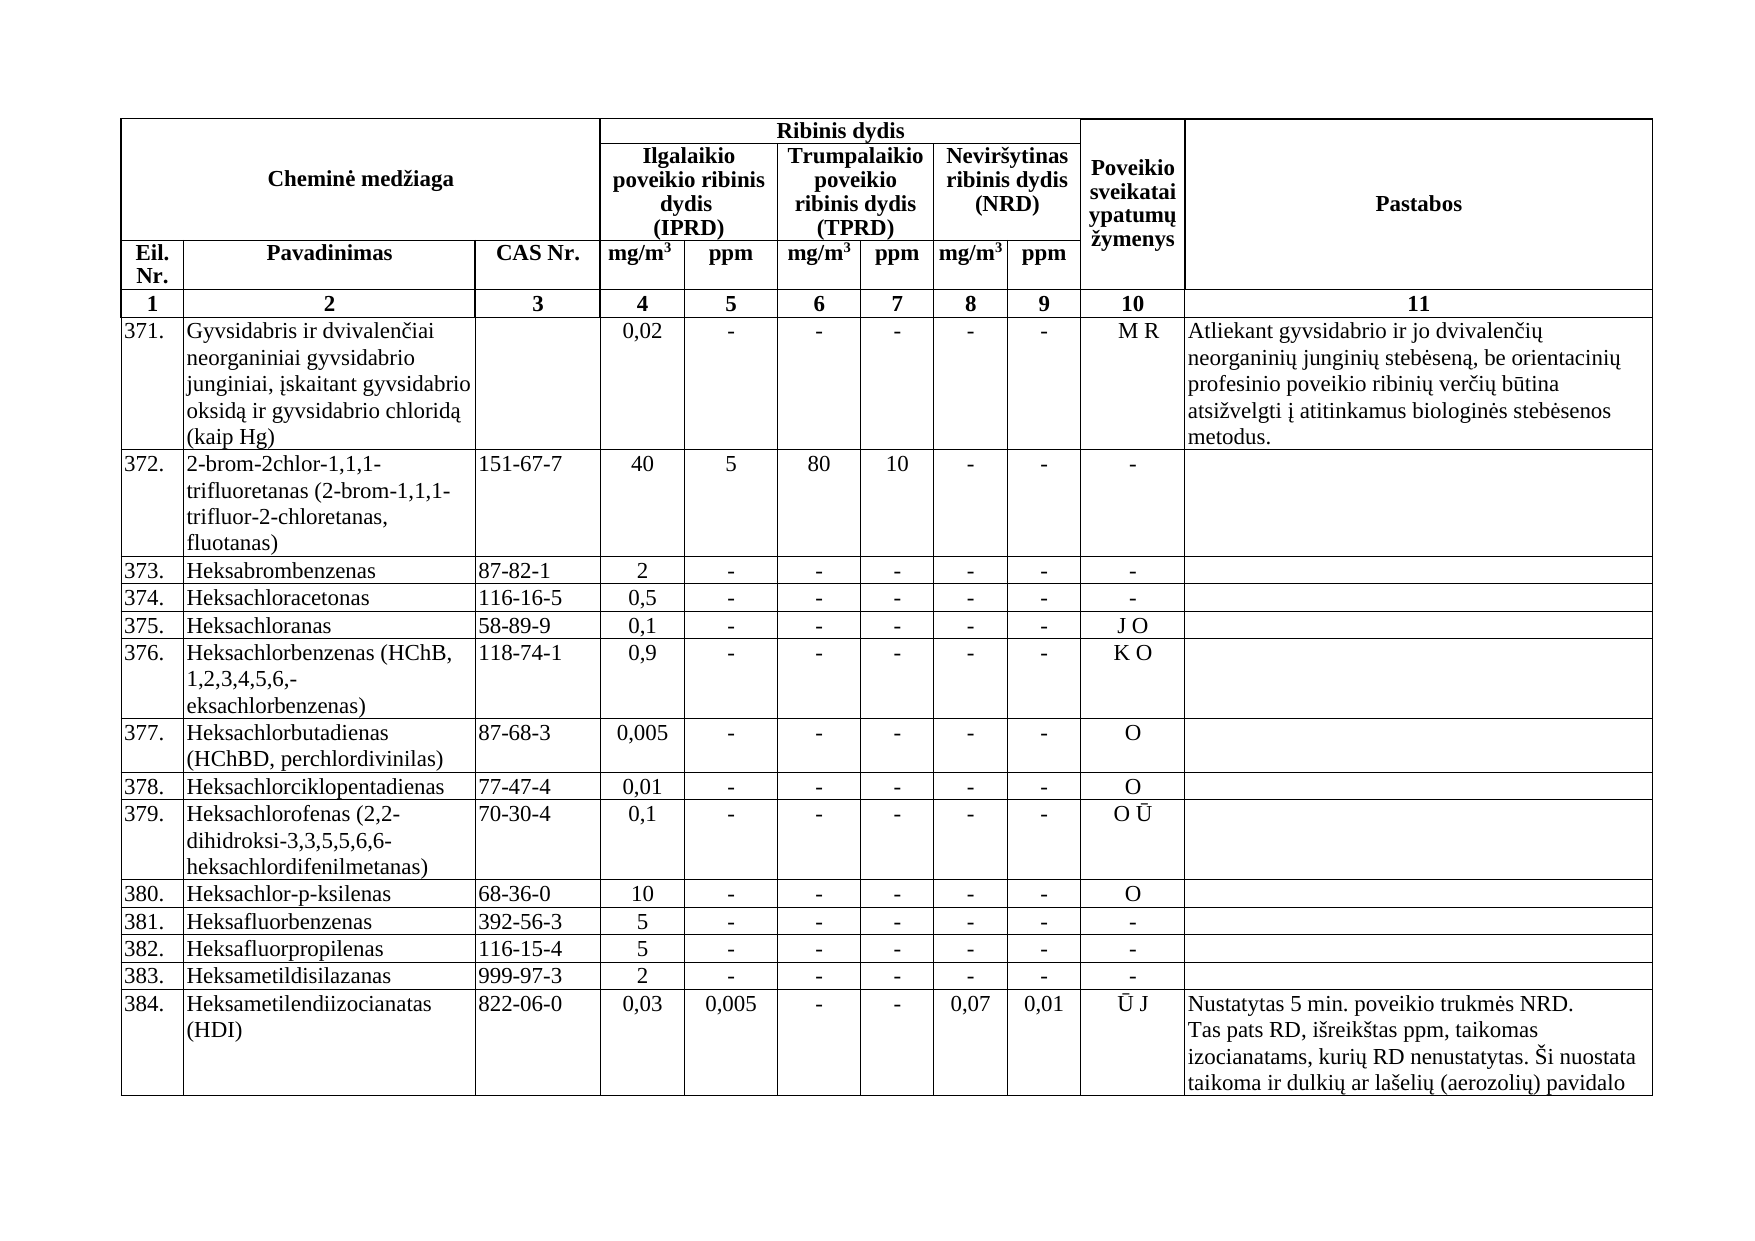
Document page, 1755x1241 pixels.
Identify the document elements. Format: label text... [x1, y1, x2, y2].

table_cell 0,01 [1008, 990, 1080, 1095]
table_cell M R [1081, 318, 1184, 449]
table_cell 377. [122, 719, 183, 772]
table_cell - [1081, 584, 1184, 611]
table_cell - [934, 639, 1007, 718]
table_cell Heksachlorofenas (2,2-dihidroksi-3,3,5,5,6,6-heksachlordifenilmetanas) [184, 800, 475, 879]
table_cell 10 [861, 450, 933, 556]
table_cell - [1081, 908, 1184, 934]
table_cell - [685, 612, 777, 638]
table_cell - [861, 800, 933, 879]
table_cell 2-brom-2chlor-1,1,1-trifluoretanas (2-brom-1,1,1-trifluor-2-chloretanas, fluotanas) [184, 450, 475, 556]
table_cell 383. [122, 963, 183, 989]
table_cell - [685, 639, 777, 718]
table_header Cheminė medžiaga [122, 119, 599, 240]
table_cell 0,02 [601, 318, 684, 449]
table_cell - [861, 880, 933, 907]
table_cell 0,9 [601, 639, 684, 718]
table_cell O [1081, 880, 1184, 907]
table_cell - [778, 935, 860, 962]
table_cell ppm [861, 241, 933, 289]
table_cell Heksachlorbutadienas (HChBD, perchlordivinilas) [184, 719, 475, 772]
table_cell - [685, 800, 777, 879]
table_cell Neviršytinas ribinis dydis (NRD) [934, 144, 1080, 240]
table_cell - [934, 935, 1007, 962]
table_cell [1185, 773, 1652, 799]
table_cell - [934, 318, 1007, 449]
table_cell 999-97-3 [476, 963, 600, 989]
table_cell Ilgalaikio poveikio ribinis dydis (IPRD) [601, 144, 777, 240]
table_cell - [934, 963, 1007, 989]
table_cell - [934, 719, 1007, 772]
table_cell - [685, 557, 777, 583]
table_cell - [685, 908, 777, 934]
table_cell 6 [778, 290, 860, 317]
table_cell - [778, 719, 860, 772]
table_cell [1185, 908, 1652, 934]
table_cell 11 [1185, 290, 1652, 317]
table_cell 116-15-4 [476, 935, 600, 962]
table_cell 7 [861, 290, 933, 317]
table_cell Heksachloranas [184, 612, 475, 638]
table_cell O [1081, 773, 1184, 799]
table_cell 0,1 [601, 800, 684, 879]
table_cell - [685, 880, 777, 907]
table_cell [1185, 557, 1652, 583]
table_cell - [1008, 318, 1080, 449]
table_cell 375. [122, 612, 183, 638]
table_cell Heksachlorciklopentadienas [184, 773, 475, 799]
table_cell [1185, 719, 1652, 772]
table_cell - [685, 719, 777, 772]
table_cell ppm [685, 241, 777, 289]
table_cell - [778, 318, 860, 449]
table_cell 378. [122, 773, 183, 799]
table_cell 3 [476, 290, 599, 317]
table_cell - [1008, 450, 1080, 556]
table_cell Atliekant gyvsidabrio ir jo dvivalenčių neorganinių junginių stebėseną, be orientacinių profesinio poveikio ribinių verčių būtina atsižvelgti į atitinkamus biologinės stebėsenos metodus. [1185, 318, 1652, 449]
table_cell - [934, 800, 1007, 879]
table_cell - [861, 719, 933, 772]
table_cell 9 [1008, 290, 1080, 317]
table_cell 5 [685, 450, 777, 556]
table_cell 372. [122, 450, 183, 556]
table_cell Heksachlor-p-ksilenas [184, 880, 475, 907]
table_header Ribinis dydis [601, 119, 1080, 143]
table_cell 376. [122, 639, 183, 718]
table_cell - [861, 773, 933, 799]
table_cell 8 [934, 290, 1007, 317]
table_cell 0,01 [601, 773, 684, 799]
table_cell J O [1081, 612, 1184, 638]
table_cell K O [1081, 639, 1184, 718]
table_cell 40 [601, 450, 684, 556]
table_cell - [685, 935, 777, 962]
table_cell 58-89-9 [476, 612, 600, 638]
table_cell 374. [122, 584, 183, 611]
table_cell - [685, 963, 777, 989]
table_cell - [1008, 908, 1080, 934]
table_cell Heksametilendiizocianatas (HDI) [184, 990, 475, 1095]
table_cell - [1008, 963, 1080, 989]
table_cell 5 [601, 935, 684, 962]
table_cell Ū J [1081, 990, 1184, 1095]
table_cell - [1008, 773, 1080, 799]
table_cell CAS Nr. [476, 241, 599, 289]
table_cell - [778, 639, 860, 718]
table_cell Pavadinimas [184, 241, 474, 289]
table_cell Heksafluorpropilenas [184, 935, 475, 962]
table_cell mg/m3 [601, 241, 684, 289]
table_cell - [685, 318, 777, 449]
table_cell 5 [601, 908, 684, 934]
table_cell 87-82-1 [476, 557, 600, 583]
table_cell Trumpalaikio poveikio ribinis dydis (TPRD) [778, 144, 933, 240]
table_cell - [1081, 557, 1184, 583]
table_cell - [861, 318, 933, 449]
table_cell 2 [184, 290, 474, 317]
table_cell 4 [601, 290, 684, 317]
table_cell - [778, 963, 860, 989]
table_cell - [934, 880, 1007, 907]
table_cell 379. [122, 800, 183, 879]
table_cell [1185, 800, 1652, 879]
table_cell - [861, 908, 933, 934]
table_cell 118-74-1 [476, 639, 600, 718]
table_cell - [861, 557, 933, 583]
table_cell Heksachloracetonas [184, 584, 475, 611]
table_cell - [778, 557, 860, 583]
table_cell 10 [1081, 290, 1184, 317]
table_cell - [1008, 639, 1080, 718]
table_cell 371. [122, 318, 183, 449]
table_cell 384. [122, 990, 183, 1095]
table_cell - [861, 612, 933, 638]
table_cell 1 [122, 290, 183, 317]
table_cell Heksabrombenzenas [184, 557, 475, 583]
table_cell 87-68-3 [476, 719, 600, 772]
table_cell [476, 318, 600, 449]
table_cell - [778, 584, 860, 611]
table_cell - [778, 612, 860, 638]
table_cell Heksachlorbenzenas (HChB, 1,2,3,4,5,6,- eksachlorbenzenas) [184, 639, 475, 718]
table_cell 373. [122, 557, 183, 583]
table_cell [1185, 639, 1652, 718]
table_cell - [861, 963, 933, 989]
table_cell - [1008, 557, 1080, 583]
table_cell 116-16-5 [476, 584, 600, 611]
table_cell [1185, 450, 1652, 556]
table_cell 77-47-4 [476, 773, 600, 799]
table_cell - [778, 908, 860, 934]
table_cell - [861, 935, 933, 962]
table_cell - [1008, 612, 1080, 638]
table_cell 0,005 [601, 719, 684, 772]
table_cell 0,005 [685, 990, 777, 1095]
table_cell 0,5 [601, 584, 684, 611]
table_cell 392-56-3 [476, 908, 600, 934]
table_cell - [934, 450, 1007, 556]
table_cell - [861, 584, 933, 611]
table_cell [1185, 612, 1652, 638]
table_header Poveikio sveikatai ypatumų žymenys [1081, 120, 1184, 289]
table_cell 5 [685, 290, 777, 317]
table_cell - [934, 773, 1007, 799]
table_cell 0,1 [601, 612, 684, 638]
table_cell - [778, 800, 860, 879]
table_cell 822-06-0 [476, 990, 600, 1095]
table_cell 151-67-7 [476, 450, 600, 556]
table_cell 382. [122, 935, 183, 962]
table_cell - [1081, 450, 1184, 556]
table_cell ppm [1008, 241, 1080, 289]
table_cell - [685, 584, 777, 611]
table_cell 2 [601, 963, 684, 989]
table_cell O [1081, 719, 1184, 772]
table_cell O Ū [1081, 800, 1184, 879]
table_cell - [1008, 935, 1080, 962]
table_cell [1185, 963, 1652, 989]
table_cell - [778, 990, 860, 1095]
table_cell - [1008, 800, 1080, 879]
table_cell - [1008, 584, 1080, 611]
table_cell - [934, 908, 1007, 934]
table_cell - [934, 612, 1007, 638]
table_cell Gyvsidabris ir dvivalenčiai neorganiniai gyvsidabrio junginiai, įskaitant gyvsidabrio oksidą ir gyvsidabrio chloridą (kaip Hg) [184, 318, 475, 449]
table_cell - [685, 773, 777, 799]
table_cell 70-30-4 [476, 800, 600, 879]
table_cell 381. [122, 908, 183, 934]
table_cell 380. [122, 880, 183, 907]
table_cell 0,03 [601, 990, 684, 1095]
table_cell - [1008, 719, 1080, 772]
table_cell - [861, 639, 933, 718]
table_cell 80 [778, 450, 860, 556]
table_cell mg/m3 [934, 241, 1007, 289]
table_header Pastabos [1186, 120, 1652, 289]
table_cell 68-36-0 [476, 880, 600, 907]
table_cell Heksafluorbenzenas [184, 908, 475, 934]
table_cell - [934, 584, 1007, 611]
table_cell Eil. Nr. [122, 241, 183, 289]
table_cell 2 [601, 557, 684, 583]
table_cell Nustatytas 5 min. poveikio trukmės NRD. Tas pats RD, išreikštas ppm, taikomas izocianatams, kurių RD nenustatytas. Ši nuostata taikoma ir dulkių ar lašelių (aerozolių) pavidalo [1185, 990, 1652, 1095]
table_cell [1185, 935, 1652, 962]
table_cell - [934, 557, 1007, 583]
table_cell [1185, 880, 1652, 907]
table_cell - [778, 773, 860, 799]
table_cell mg/m3 [778, 241, 860, 289]
table_cell 0,07 [934, 990, 1007, 1095]
table_cell - [1081, 963, 1184, 989]
table_cell - [778, 880, 860, 907]
table_cell - [1008, 880, 1080, 907]
table_cell Heksametildisilazanas [184, 963, 475, 989]
table_cell - [1081, 935, 1184, 962]
table_cell - [861, 990, 933, 1095]
table_cell 10 [601, 880, 684, 907]
table_cell [1185, 584, 1652, 611]
